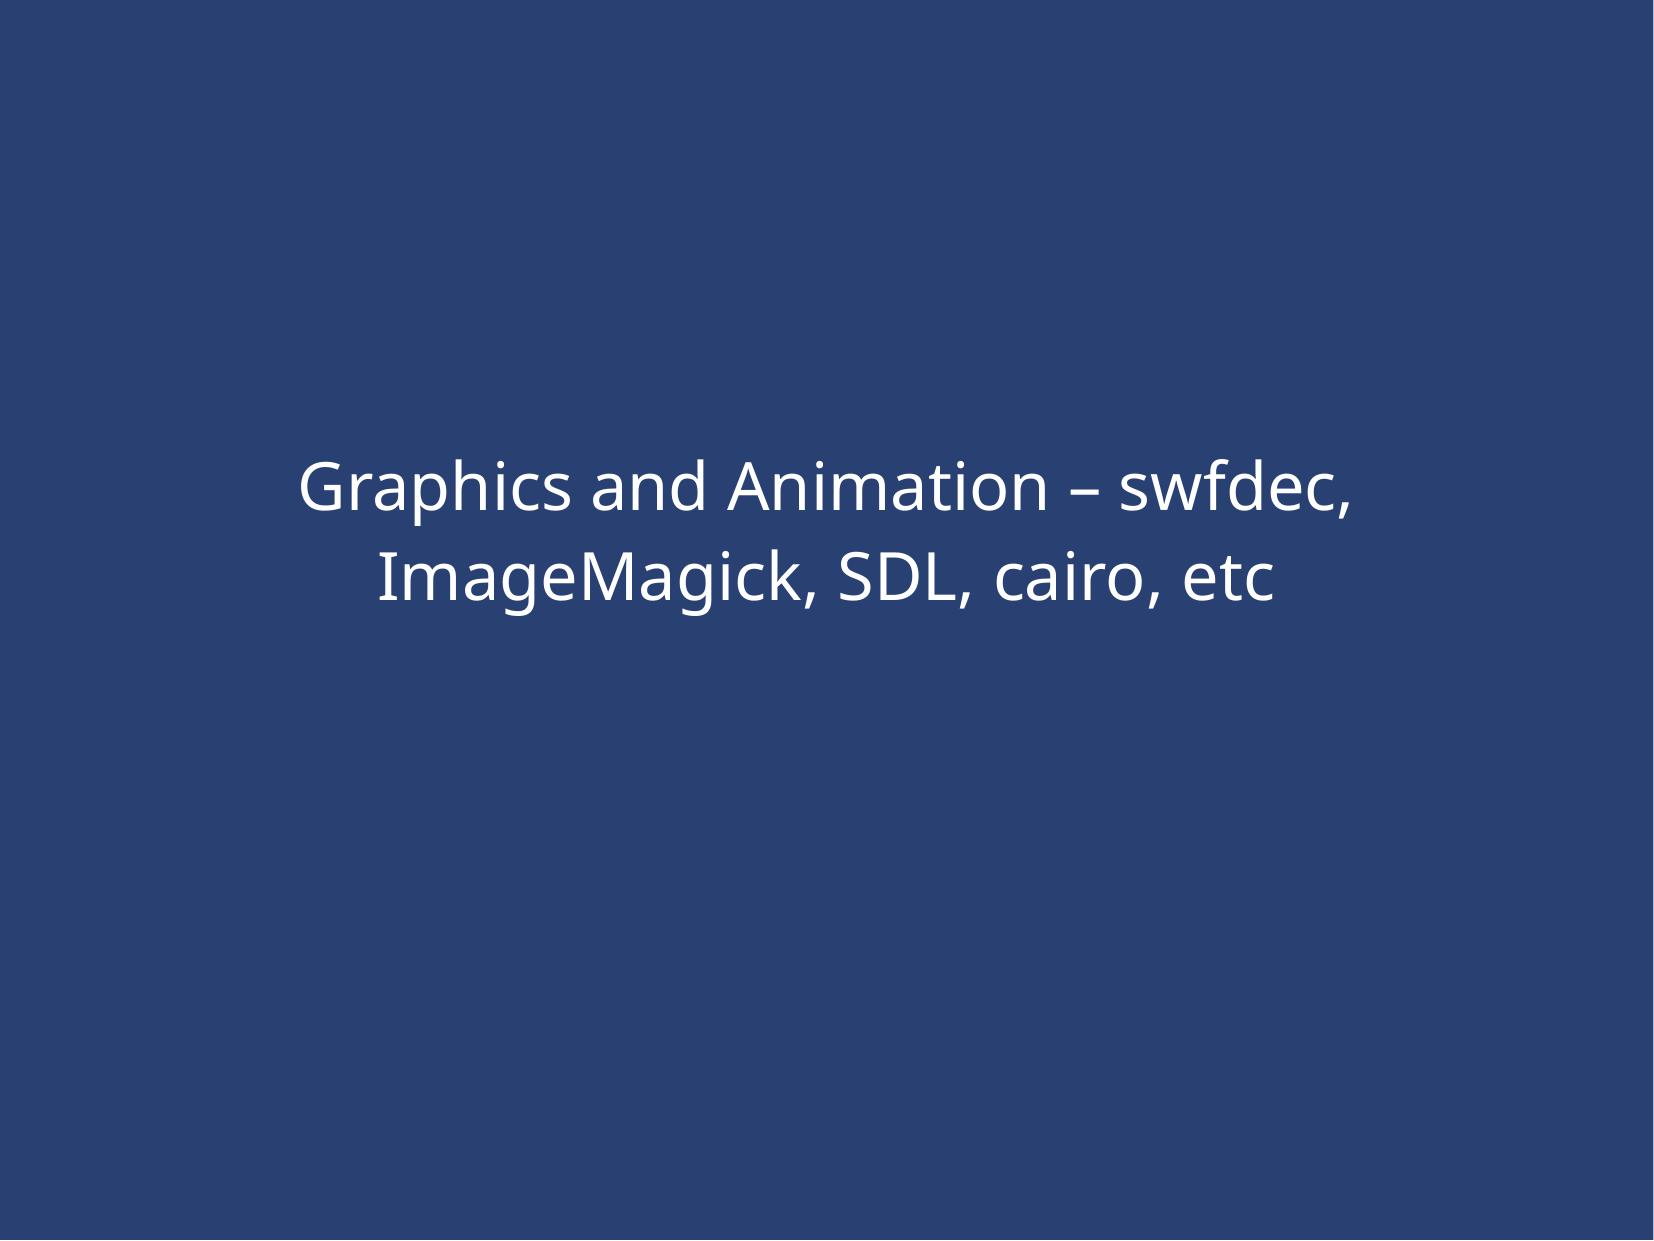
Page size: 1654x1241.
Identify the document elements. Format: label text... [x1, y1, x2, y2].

subtitle Graphics and Animation – swfdec, ImageMagick, SDL, cairo, etc [82, 49, 1571, 1109]
